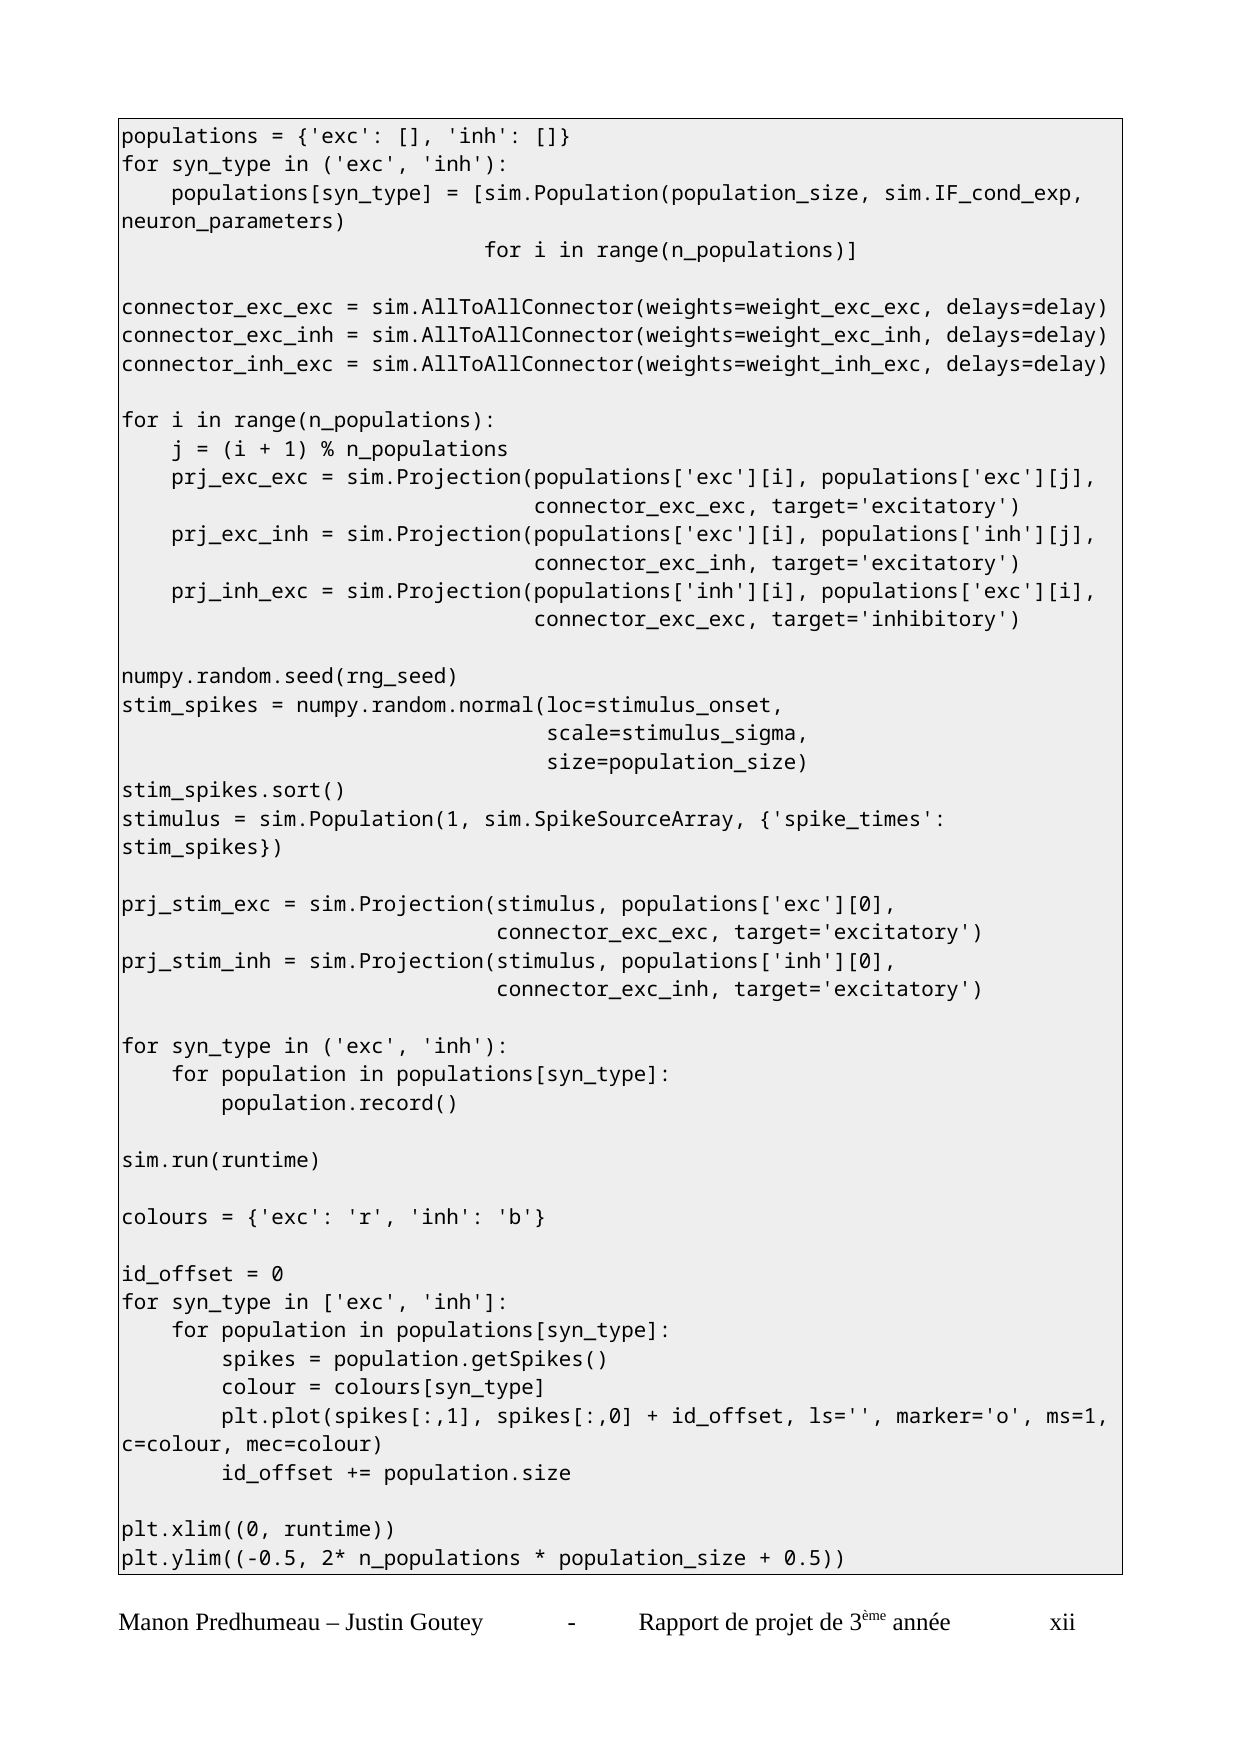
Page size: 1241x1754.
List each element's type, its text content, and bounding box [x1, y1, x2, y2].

text connector_inh_exc = sim.AllToAllConnector(weights=weight_inh_exc, delays=delay) [119, 346, 1122, 374]
text spikes = population.getSpikes() [119, 1341, 1122, 1369]
text for i in range(n_populations): [119, 402, 1122, 431]
text j = (i + 1) % n_populations [119, 431, 1122, 459]
text for population in populations[syn_type]: [119, 1312, 1122, 1341]
text prj_exc_exc = sim.Projection(populations['exc'][i], populations['exc'][j], [119, 459, 1122, 488]
text stim_spikes.sort() [119, 772, 1122, 801]
text connector_exc_exc, target='excitatory') [119, 488, 1122, 516]
text populations = {'exc': [], 'inh': []} [119, 119, 1122, 147]
text prj_exc_inh = sim.Projection(populations['exc'][i], populations['inh'][j], [119, 516, 1122, 545]
text id_offset += population.size [119, 1455, 1122, 1483]
text plt.xlim((0, runtime)) [119, 1512, 1122, 1540]
text numpy.random.seed(rng_seed) [119, 658, 1122, 687]
text stim_spikes = numpy.random.normal(loc=stimulus_onset, [119, 687, 1122, 715]
text colours = {'exc': 'r', 'inh': 'b'} [119, 1199, 1122, 1227]
text id_offset = 0 [119, 1256, 1122, 1284]
text for syn_type in ('exc', 'inh'): [119, 147, 1122, 175]
text scale=stimulus_sigma, [119, 715, 1122, 744]
text prj_stim_exc = sim.Projection(stimulus, populations['exc'][0], [119, 886, 1122, 914]
text for i in range(n_populations)] [119, 232, 1122, 260]
text connector_exc_inh, target='excitatory') [119, 971, 1122, 1000]
text population.record() [119, 1085, 1122, 1113]
text populations[syn_type] = [sim.Population(population_size, sim.IF_cond_exp, neuron_parameters) [119, 175, 1122, 232]
text connector_exc_exc = sim.AllToAllConnector(weights=weight_exc_exc, delays=delay) [119, 289, 1122, 317]
text connector_exc_inh = sim.AllToAllConnector(weights=weight_exc_inh, delays=delay) [119, 317, 1122, 346]
text size=population_size) [119, 744, 1122, 772]
text plt.plot(spikes[:,1], spikes[:,0] + id_offset, ls='', marker='o', ms=1, c=colour, mec=colour) [119, 1398, 1122, 1455]
text stimulus = sim.Population(1, sim.SpikeSourceArray, {'spike_times': stim_spikes}) [119, 801, 1122, 857]
text prj_inh_exc = sim.Projection(populations['inh'][i], populations['exc'][i], [119, 573, 1122, 602]
text for syn_type in ['exc', 'inh']: [119, 1284, 1122, 1312]
text for syn_type in ('exc', 'inh'): [119, 1028, 1122, 1057]
text sim.run(runtime) [119, 1142, 1122, 1170]
text prj_stim_inh = sim.Projection(stimulus, populations['inh'][0], [119, 943, 1122, 971]
text connector_exc_exc, target='inhibitory') [119, 602, 1122, 630]
text connector_exc_inh, target='excitatory') [119, 545, 1122, 573]
text plt.ylim((-0.5, 2* n_populations * population_size + 0.5)) [119, 1540, 1122, 1574]
text for population in populations[syn_type]: [119, 1057, 1122, 1085]
text colour = colours[syn_type] [119, 1369, 1122, 1398]
text connector_exc_exc, target='excitatory') [119, 914, 1122, 943]
